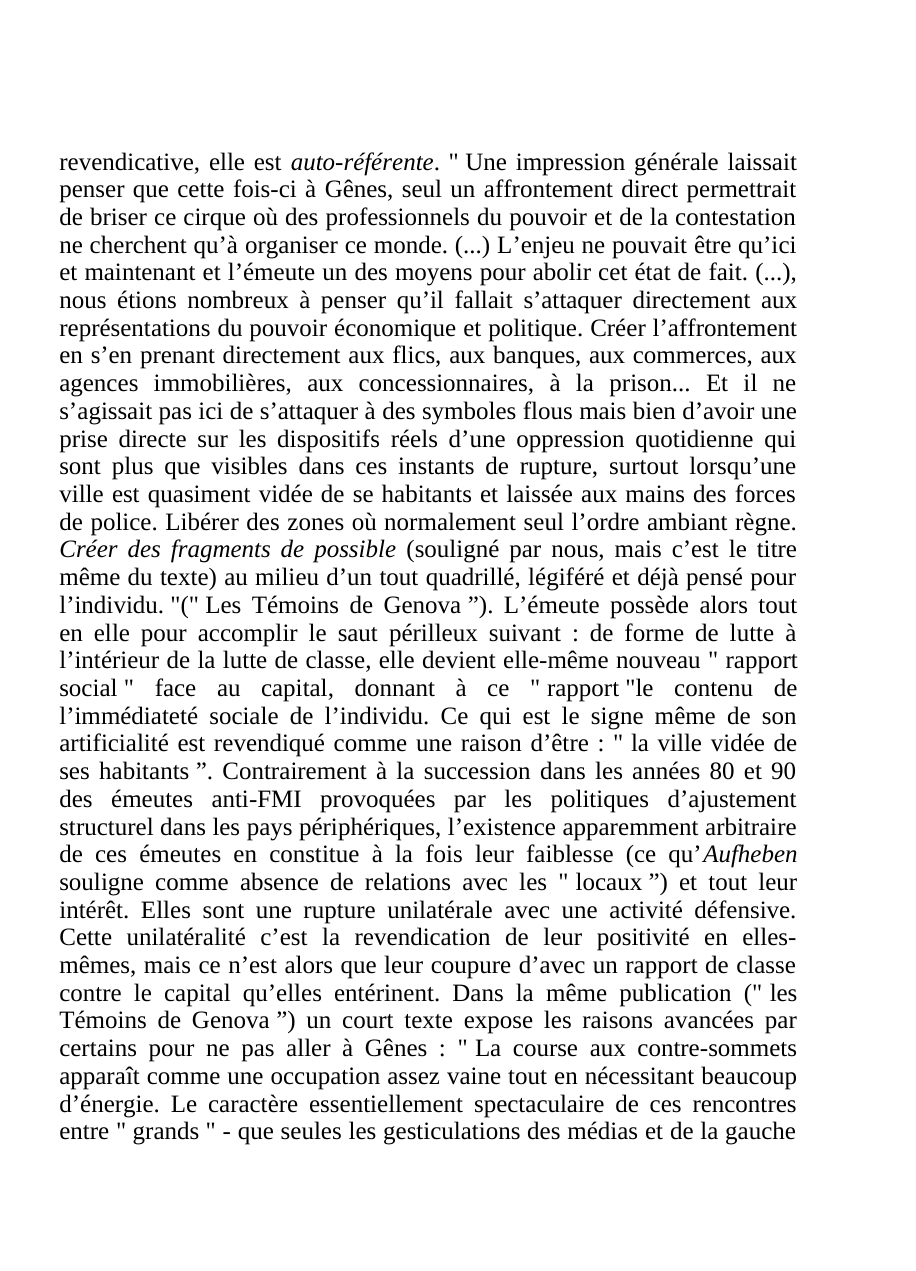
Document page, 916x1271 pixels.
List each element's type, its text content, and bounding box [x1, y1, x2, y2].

text revendicative, elle est auto-référente. " Une impression générale laissait penser que cette fois-ci à Gênes, seul un affrontement direct permettrait de briser ce cirque où des professionnels du pouvoir et de la contestation ne cherchent qu’à organiser ce monde. (...) L’enjeu ne pouvait être qu’ici et maintenant et l’émeute un des moyens pour abolir cet état de fait. (...), nous étions nombreux à penser qu’il fallait s’attaquer directement aux représentations du pouvoir économique et politique. Créer l’affrontement en s’en prenant directement aux flics, aux banques, aux commerces, aux agences immobilières, aux concessionnaires, à la prison... Et il ne s’agissait pas ici de s’attaquer à des symboles flous mais bien d’avoir une prise directe sur les dispositifs réels d’une oppression quotidienne qui sont plus que visibles dans ces instants de rupture, surtout lorsqu’une ville est quasiment vidée de se habitants et laissée aux mains des forces de police. Libérer des zones où normalement seul l’ordre ambiant règne. Créer des fragments de possible (souligné par nous, mais c’est le titre même du texte) au milieu d’un tout quadrillé, légiféré et déjà pensé pour l’individu. "(" Les Témoins de Genova ”). L’émeute possède alors tout en elle pour accomplir le saut périlleux suivant : de forme de lutte à l’intérieur de la lutte de classe, elle devient elle-même nouveau " rapport social " face au capital, donnant à ce " rapport "le contenu de l’immédiateté sociale de l’individu. Ce qui est le signe même de son artificialité est revendiqué comme une raison d’être : " la ville vidée de ses habitants ”. Contrairement à la succession dans les années 80 et 90 des émeutes anti-FMI provoquées par les politiques d’ajustement structurel dans les pays périphériques, l’existence apparemment arbitraire de ces émeutes en constitue à la fois leur faiblesse (ce qu’Aufheben souligne comme absence de relations avec les " locaux ”) et tout leur intérêt. Elles sont une rupture unilatérale avec une activité défensive. Cette unilatéralité c’est la revendication de leur positivité en elles-mêmes, mais ce n’est alors que leur coupure d’avec un rapport de classe contre le capital qu’elles entérinent. Dans la même publication (" les Témoins de Genova ”) un court texte expose les raisons avancées par certains pour ne pas aller à Gênes : " La course aux contre-sommets apparaît comme une occupation assez vaine tout en nécessitant beaucoup d’énergie. Le caractère essentiellement spectaculaire de ces rencontres entre " grands " - que seules les gesticulations des médias et de la gauche [59, 148, 797, 1145]
